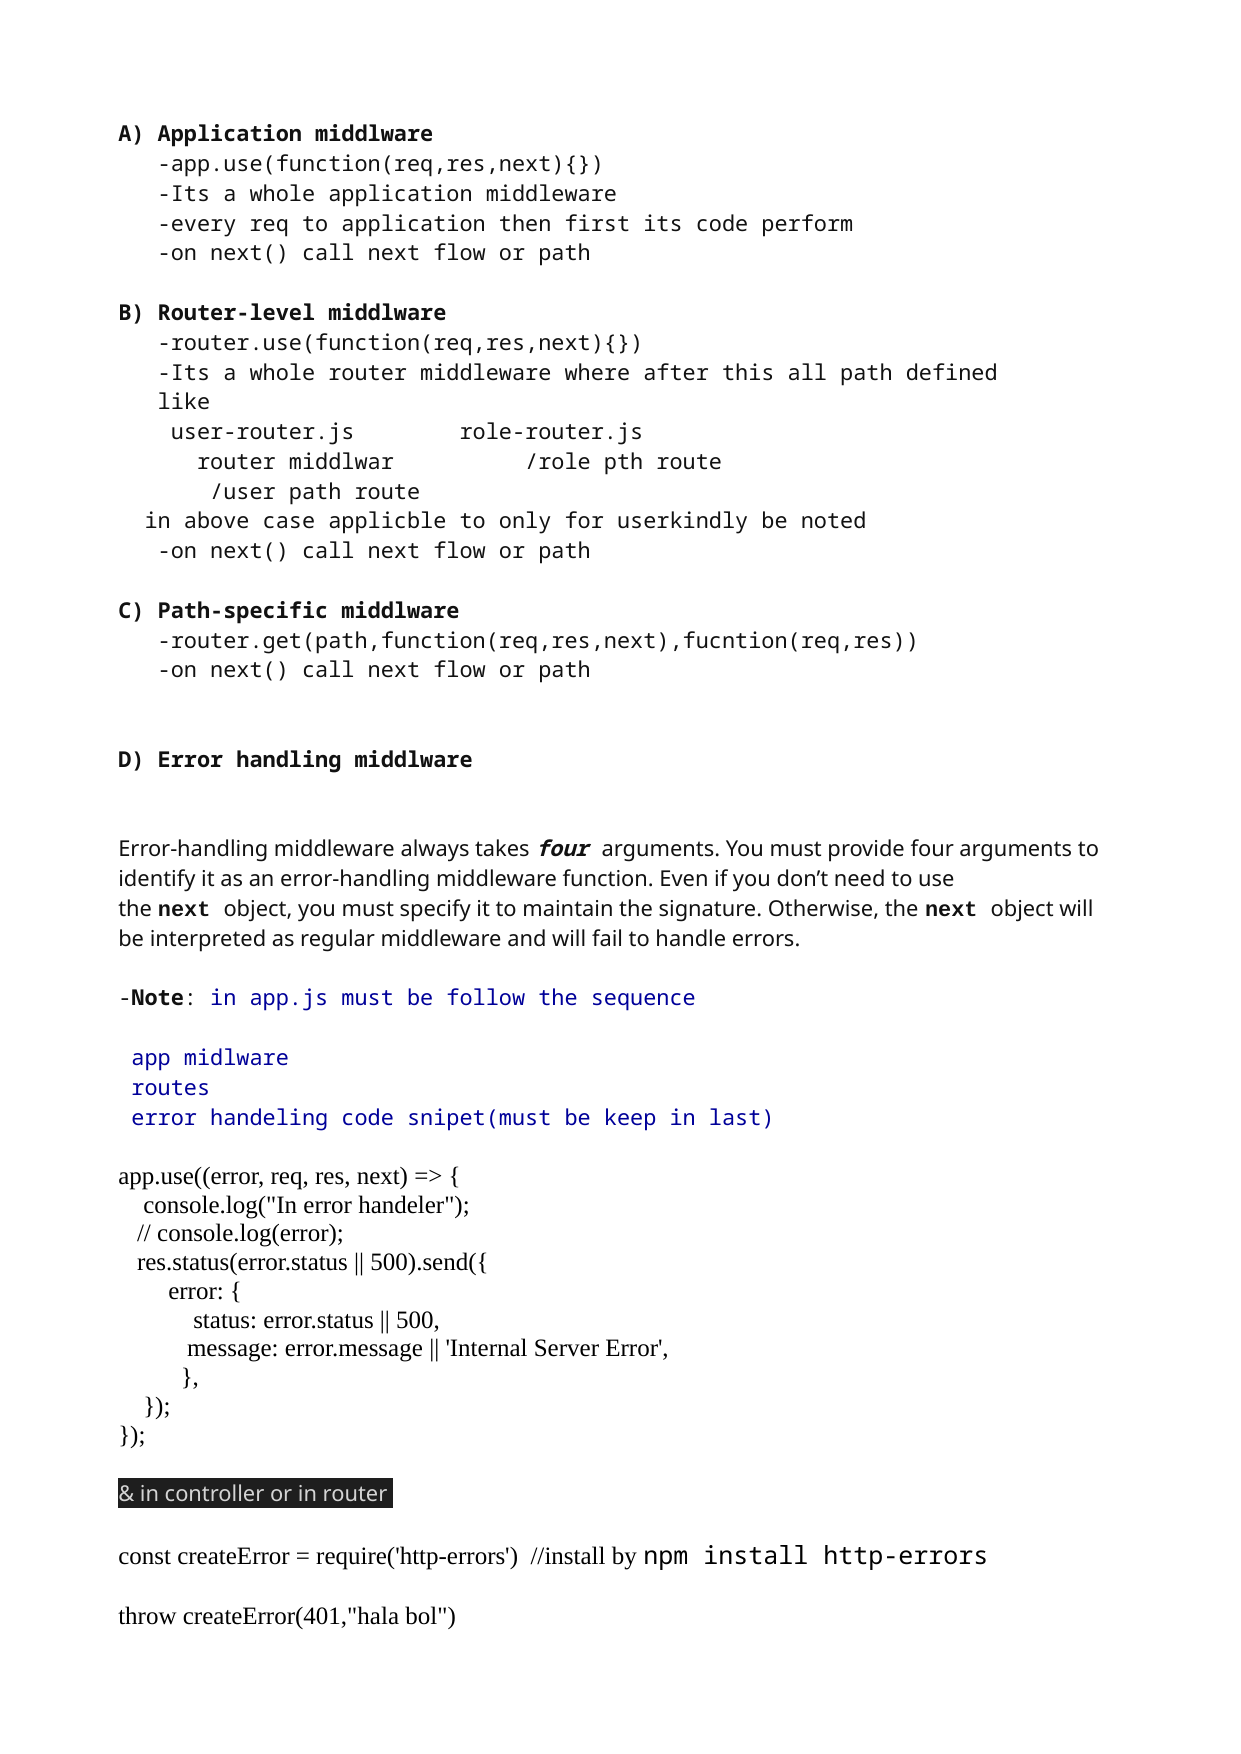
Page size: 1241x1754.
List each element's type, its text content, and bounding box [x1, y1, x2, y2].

text error handeling code snipet(must be keep in last) [118, 1101, 1122, 1131]
text B) Router-level middlware [118, 297, 1122, 327]
text C) Path-specific middlware [118, 595, 1122, 624]
text -Note: in app.js must be follow the sequence [118, 982, 1122, 1012]
text & in controller or in router [118, 1478, 1122, 1508]
text /user path route [118, 476, 1122, 505]
text -router.use(function(req,res,next){}) [118, 327, 1122, 356]
text like [118, 386, 1122, 416]
text res.status(error.status || 500).send({ [118, 1247, 1122, 1276]
text app midlware [118, 1042, 1122, 1072]
text -on next() call next flow or path [118, 654, 1122, 684]
text -on next() call next flow or path [118, 237, 1122, 267]
text -Its a whole router middleware where after this all path defined [118, 356, 1122, 386]
text -router.get(path,function(req,res,next),fucntion(req,res)) [118, 624, 1122, 654]
text throw createError(401,"hala bol") [118, 1601, 1122, 1629]
text A) Application middlware [118, 118, 1122, 148]
text }); [118, 1391, 1122, 1420]
text -on next() call next flow or path [118, 535, 1122, 565]
text routes [118, 1072, 1122, 1101]
text status: error.status || 500, [118, 1305, 1122, 1333]
text -every req to application then first its code perform [118, 207, 1122, 237]
text console.log("In error handeler"); [118, 1190, 1122, 1218]
text user-router.js role-router.js [118, 416, 1122, 446]
text const createError = require('http-errors') //install by npm install http-errors [118, 1538, 1122, 1572]
text message: error.message || 'Internal Server Error', [118, 1333, 1122, 1362]
text -Its a whole application middleware [118, 178, 1122, 207]
text D) Error handling middlware [118, 744, 1122, 773]
text Error-handling middleware always takes four arguments. You must provide four arguments to identify it as an error-handling middleware function. Even if you don’t need to use the next object, you must specify it to maintain the signature. Otherwise, the next object will be interpreted as regular middleware and will fail to handle errors. [118, 833, 1122, 952]
text -app.use(function(req,res,next){}) [118, 148, 1122, 178]
text }); [118, 1420, 1122, 1448]
text in above case applicble to only for userkindly be noted [118, 505, 1122, 535]
text }, [118, 1362, 1122, 1391]
text error: { [118, 1276, 1122, 1305]
text app.use((error, req, res, next) => { [118, 1161, 1122, 1190]
text // console.log(error); [118, 1218, 1122, 1247]
text router middlwar /role pth route [118, 446, 1122, 476]
